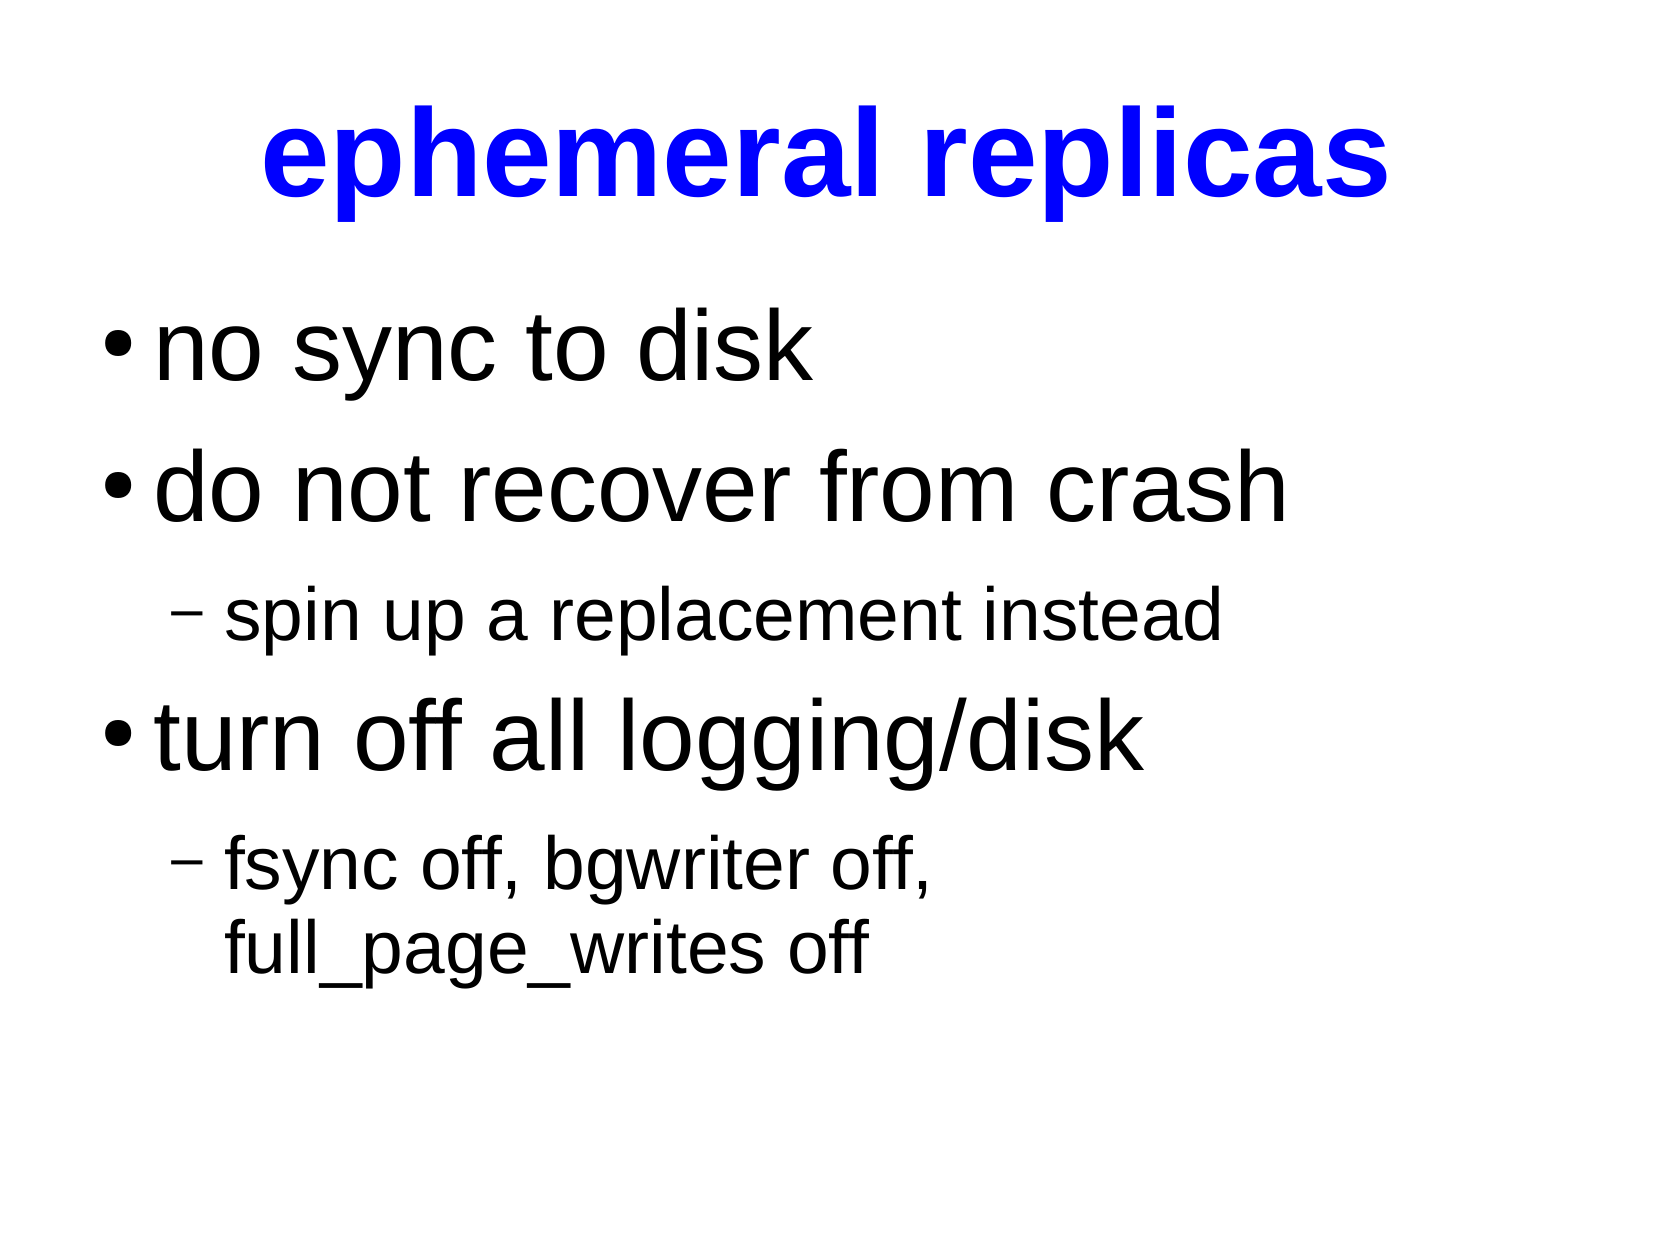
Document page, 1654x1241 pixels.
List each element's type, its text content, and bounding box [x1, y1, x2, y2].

list no sync to disk do not recover from crash spin up a replacement instead turn off all logging/disk fsync off, bgwriter off, full_page_writes off [82, 290, 1591, 1130]
title ephemeral replicas [82, 49, 1571, 257]
